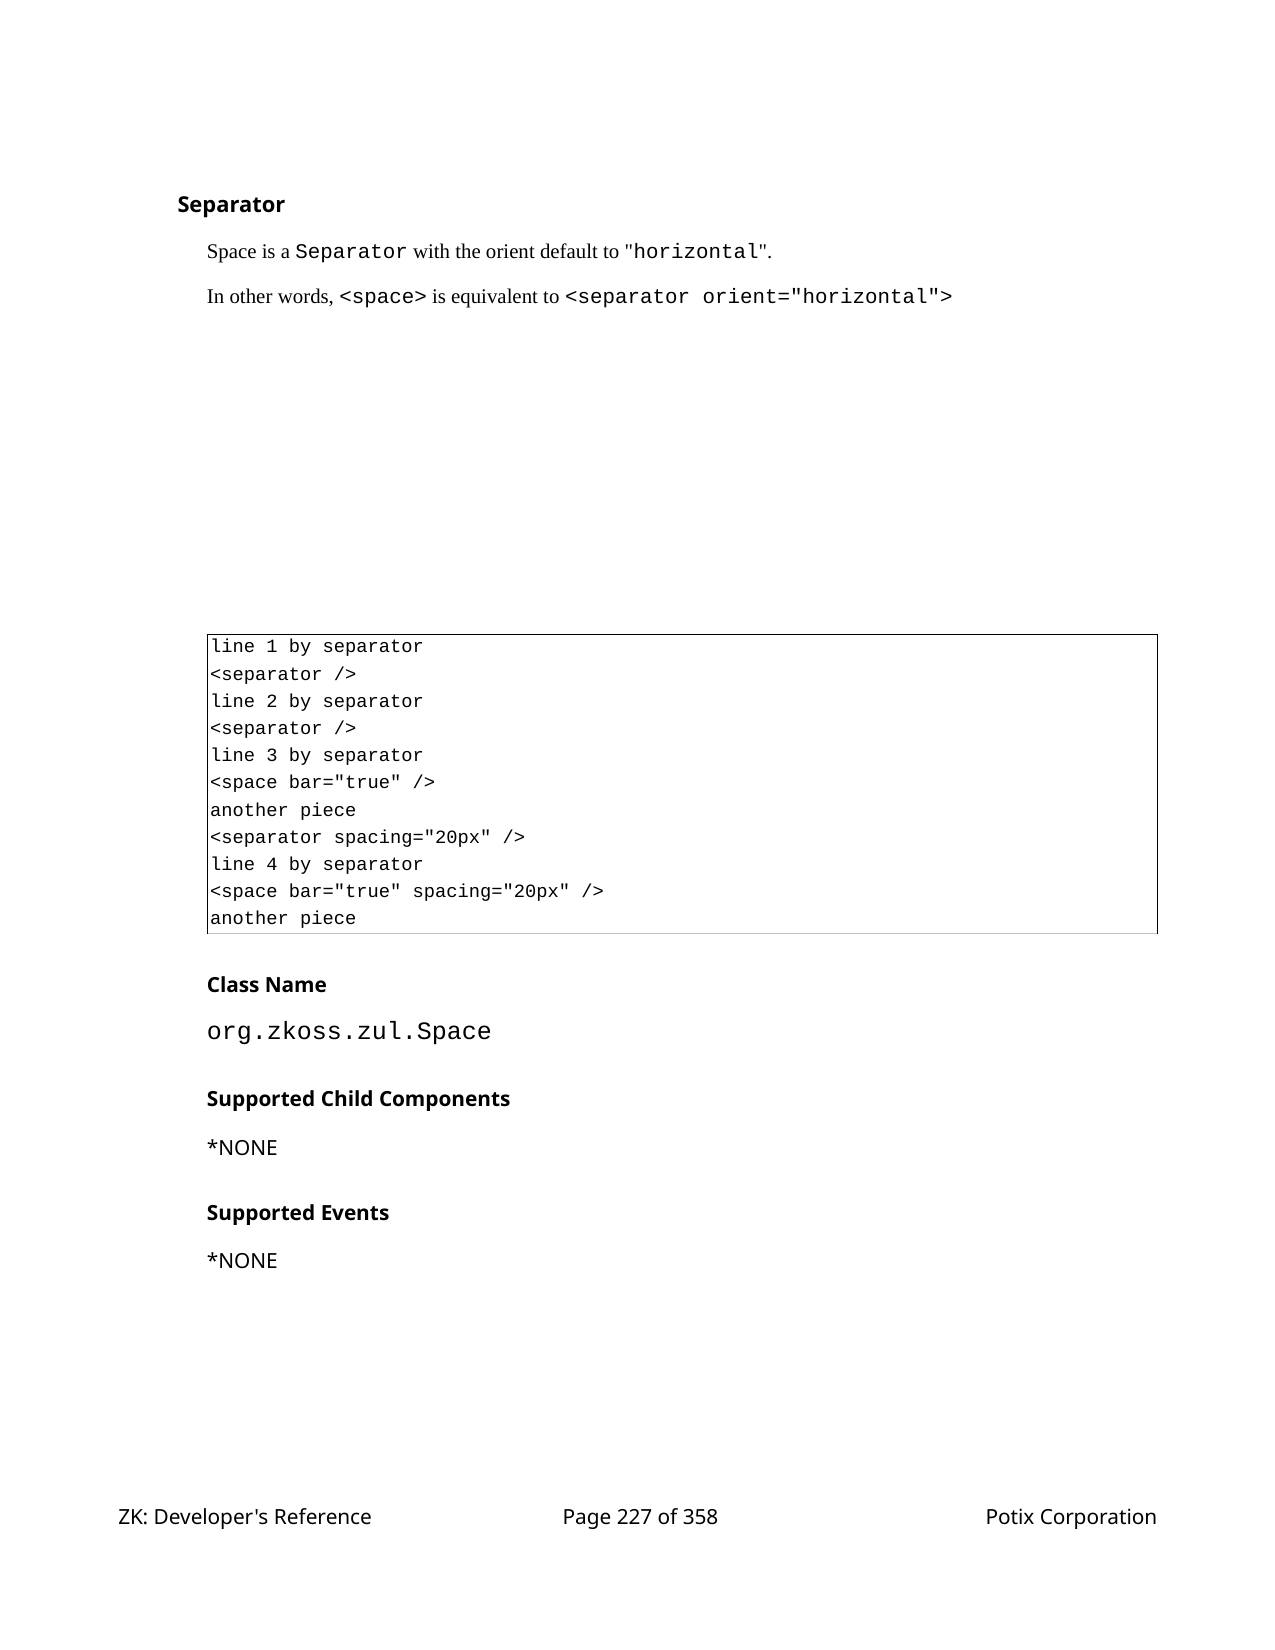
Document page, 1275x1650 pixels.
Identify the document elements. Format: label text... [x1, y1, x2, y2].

text line 3 by separator [208, 743, 1157, 767]
text another piece [208, 906, 1157, 933]
text In other words, <space> is equivalent to <separator orient="horizontal"> [207, 285, 1157, 310]
text *NONE [207, 1246, 1157, 1275]
text <separator /> [208, 661, 1157, 686]
text <separator spacing="20px" /> [208, 824, 1157, 849]
text Space is a Separator with the orient default to "horizontal". [207, 239, 1157, 264]
subtitle Supported Child Components [207, 1084, 1157, 1112]
text line 4 by separator [208, 852, 1157, 876]
subtitle Separator [177, 189, 1157, 219]
text line 2 by separator [208, 689, 1157, 713]
text another piece [208, 797, 1157, 822]
text line 1 by separator [208, 635, 1157, 658]
text <space bar="true" spacing="20px" /> [208, 879, 1157, 903]
text *NONE [207, 1133, 1157, 1161]
text <space bar="true" /> [208, 770, 1157, 794]
text <separator /> [208, 716, 1157, 740]
subtitle Supported Events [207, 1198, 1157, 1226]
text org.zkoss.zul.Space [207, 1019, 1157, 1047]
subtitle Class Name [207, 970, 1157, 998]
